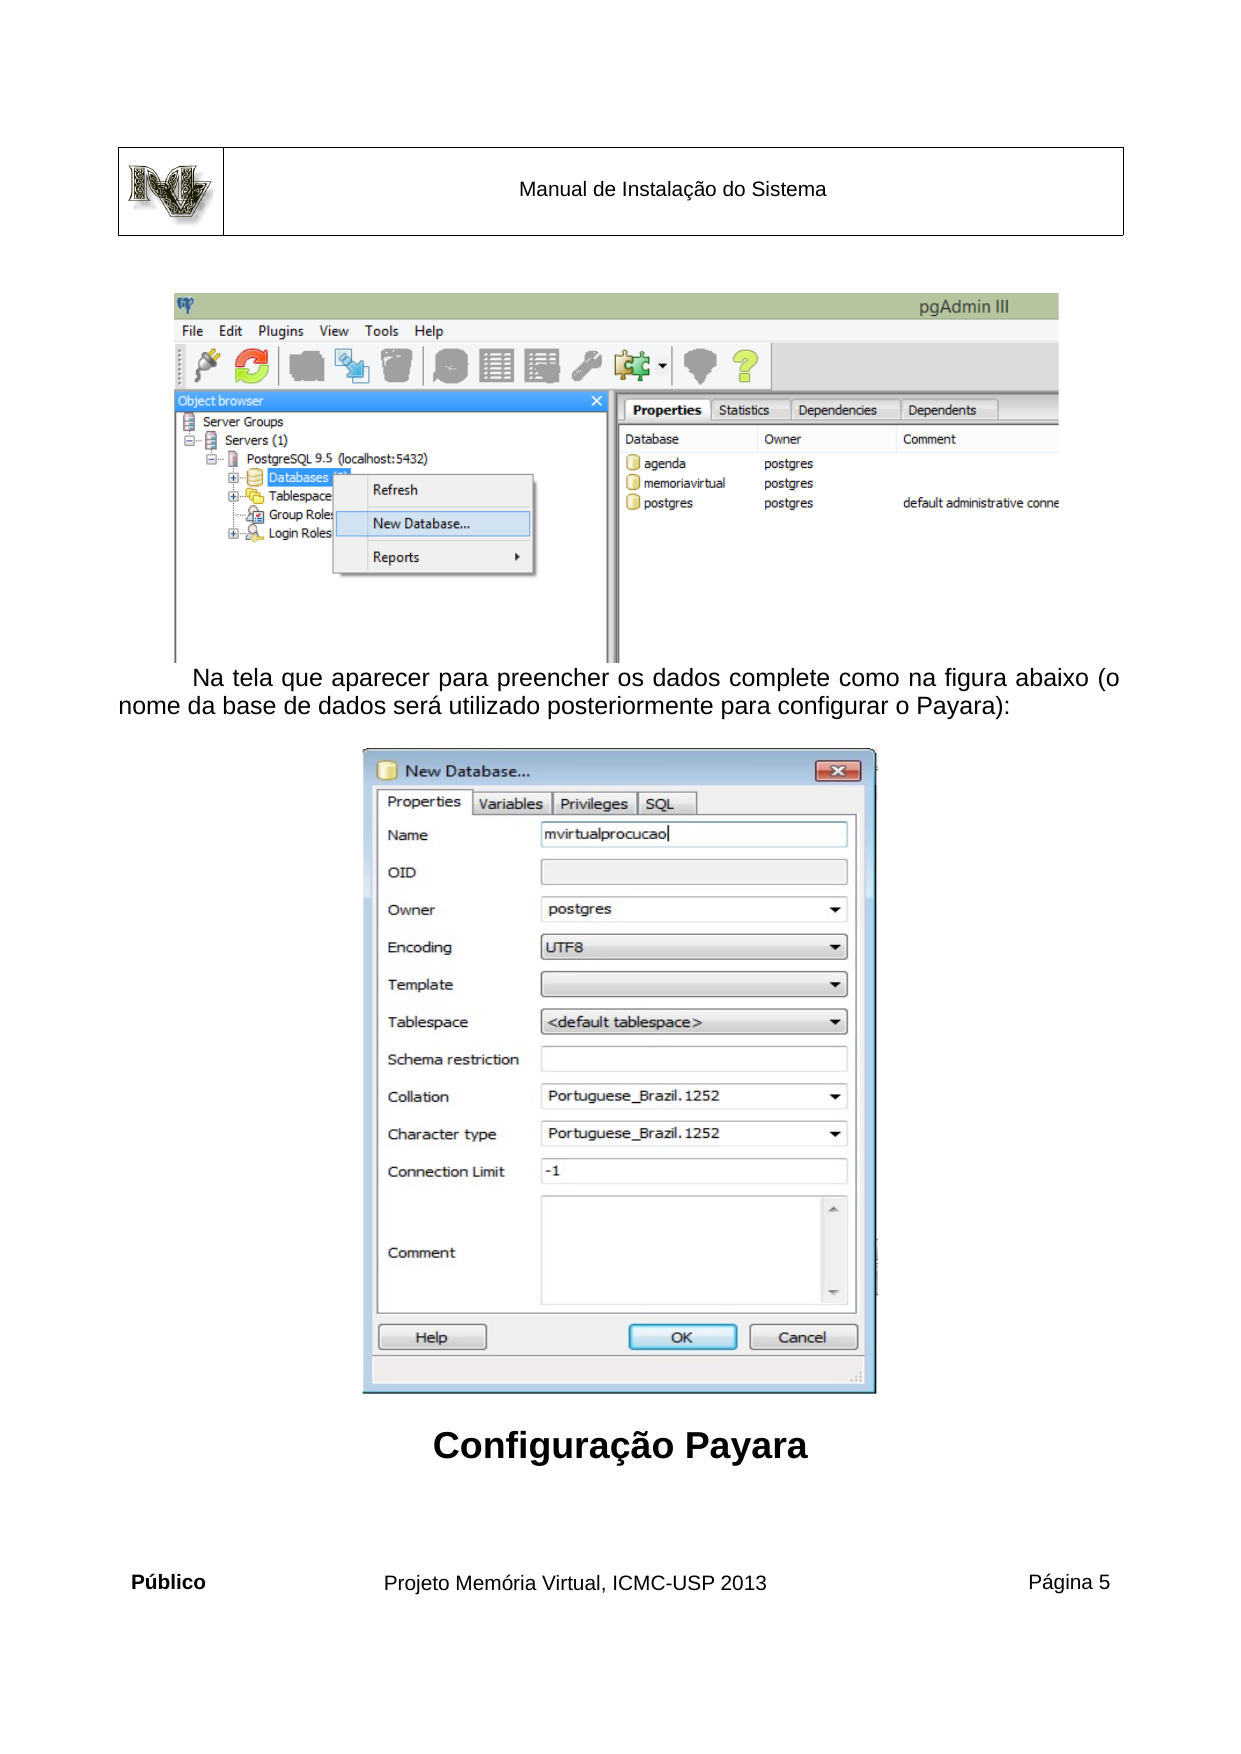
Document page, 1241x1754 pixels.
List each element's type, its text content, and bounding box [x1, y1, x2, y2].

picture [174, 293, 1059, 663]
picture [362, 748, 878, 1395]
picture [123, 153, 214, 229]
subtitle Configuração Payara [118, 1423, 1122, 1466]
text Na tela que aparecer para preencher os dados complete como na figura abaixo (o nome da base de dados será utilizado posteriormente para configurar o Payara): [118, 663, 1122, 720]
